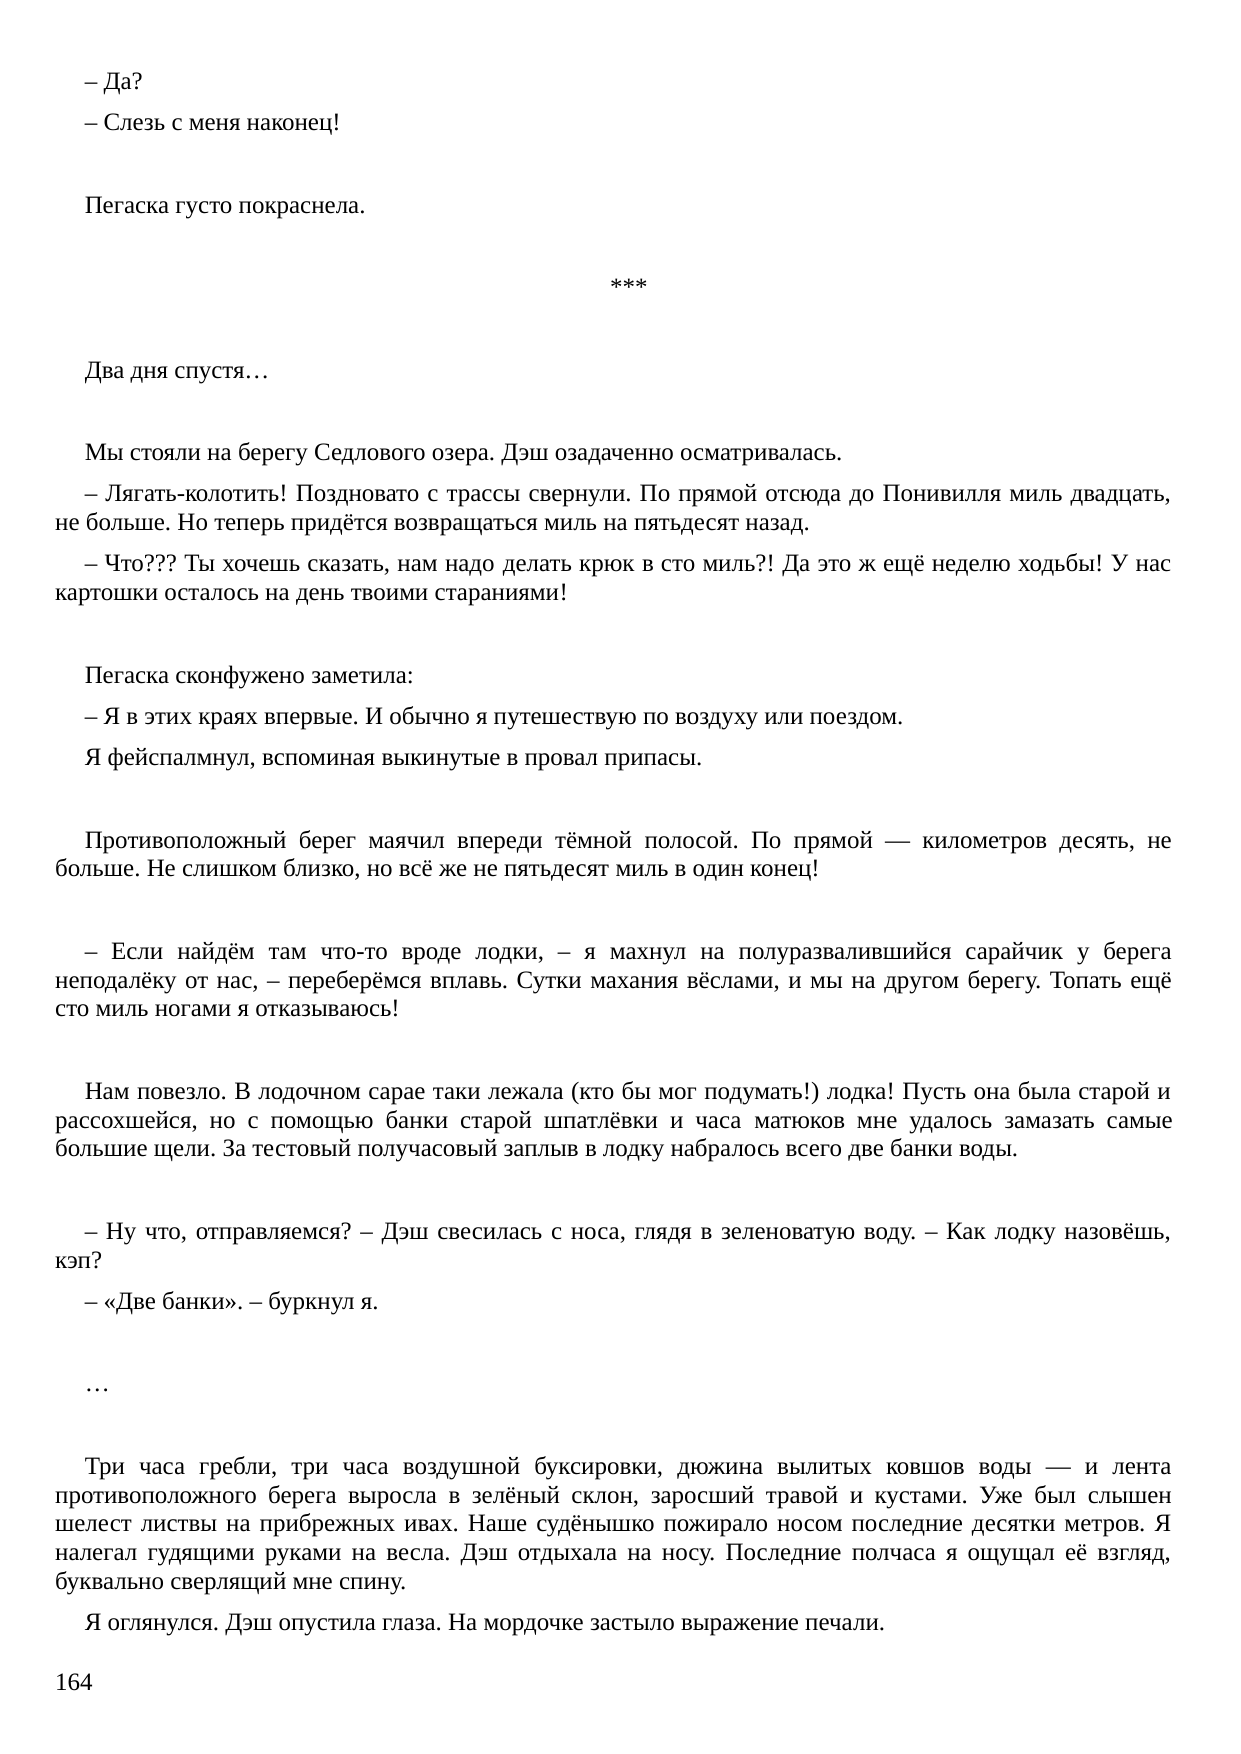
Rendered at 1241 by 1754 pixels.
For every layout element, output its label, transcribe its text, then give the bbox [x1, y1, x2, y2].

text Мы стояли на берегу Седлового озера. Дэш озадаченно осматривалась. [55, 437, 1173, 466]
text – Что??? Ты хочешь сказать, нам надо делать крюк в сто миль?! Да это ж ещё неделю ходьбы! У нас картошки осталось на день твоими стараниями! [55, 548, 1173, 606]
text Противоположный берег маячил впереди тёмной полосой. По прямой — километров десять, не больше. Не слишком близко, но всё же не пятьдесят миль в один конец! [55, 825, 1173, 882]
text – Лягать-колотить! Поздновато с трассы свернули. По прямой отсюда до Понивилля миль двадцать, не больше. Но теперь придётся возвращаться миль на пятьдесят назад. [55, 478, 1173, 536]
text – Если найдём там что-то вроде лодки, – я махнул на полуразвалившийся сарайчик у берега неподалёку от нас, – переберёмся вплавь. Сутки махания вёслами, и мы на другом берегу. Топать ещё сто миль ногами я отказываюсь! [55, 936, 1173, 1022]
text Я оглянулся. Дэш опустила глаза. На мордочке застыло выражение печали. [55, 1607, 1173, 1636]
text Нам повезло. В лодочном сарае таки лежала (кто бы мог подумать!) лодка! Пусть она была старой и рассохшейся, но с помощью банки старой шпатлёвки и часа матюков мне удалось замазать самые большие щели. За тестовый получасовый заплыв в лодку набралось всего две банки воды. [55, 1076, 1173, 1162]
text Два дня спустя… [55, 355, 1173, 383]
text Пегаска густо покраснела. [55, 190, 1173, 218]
text – «Две банки». – буркнул я. [55, 1286, 1173, 1315]
text … [55, 1368, 1173, 1397]
text – Я в этих краях впервые. И обычно я путешествую по воздуху или поездом. [55, 701, 1173, 730]
text – Слезь с меня наконец! [55, 107, 1173, 136]
text Три часа гребли, три часа воздушной буксировки, дюжина вылитых ковшов воды — и лента противоположного берега выросла в зелёный склон, заросший травой и кустами. Уже был слышен шелест листвы на прибрежных ивах. Наше судёнышко пожирало носом последние десятки метров. Я налегал гудящими руками на весла. Дэш отдыхала на носу. Последние полчаса я ощущал её взгляд, буквально сверлящий мне спину. [55, 1451, 1173, 1595]
text Пегаска сконфужено заметила: [55, 660, 1173, 688]
text – Ну что, отправляемся? – Дэш свесилась с носа, глядя в зеленоватую воду. – Как лодку назовёшь, кэп? [55, 1216, 1173, 1273]
text Я фейспалмнул, вспоминая выкинутые в провал припасы. [55, 742, 1173, 771]
text *** [55, 272, 1173, 301]
text – Да? [55, 66, 1173, 95]
